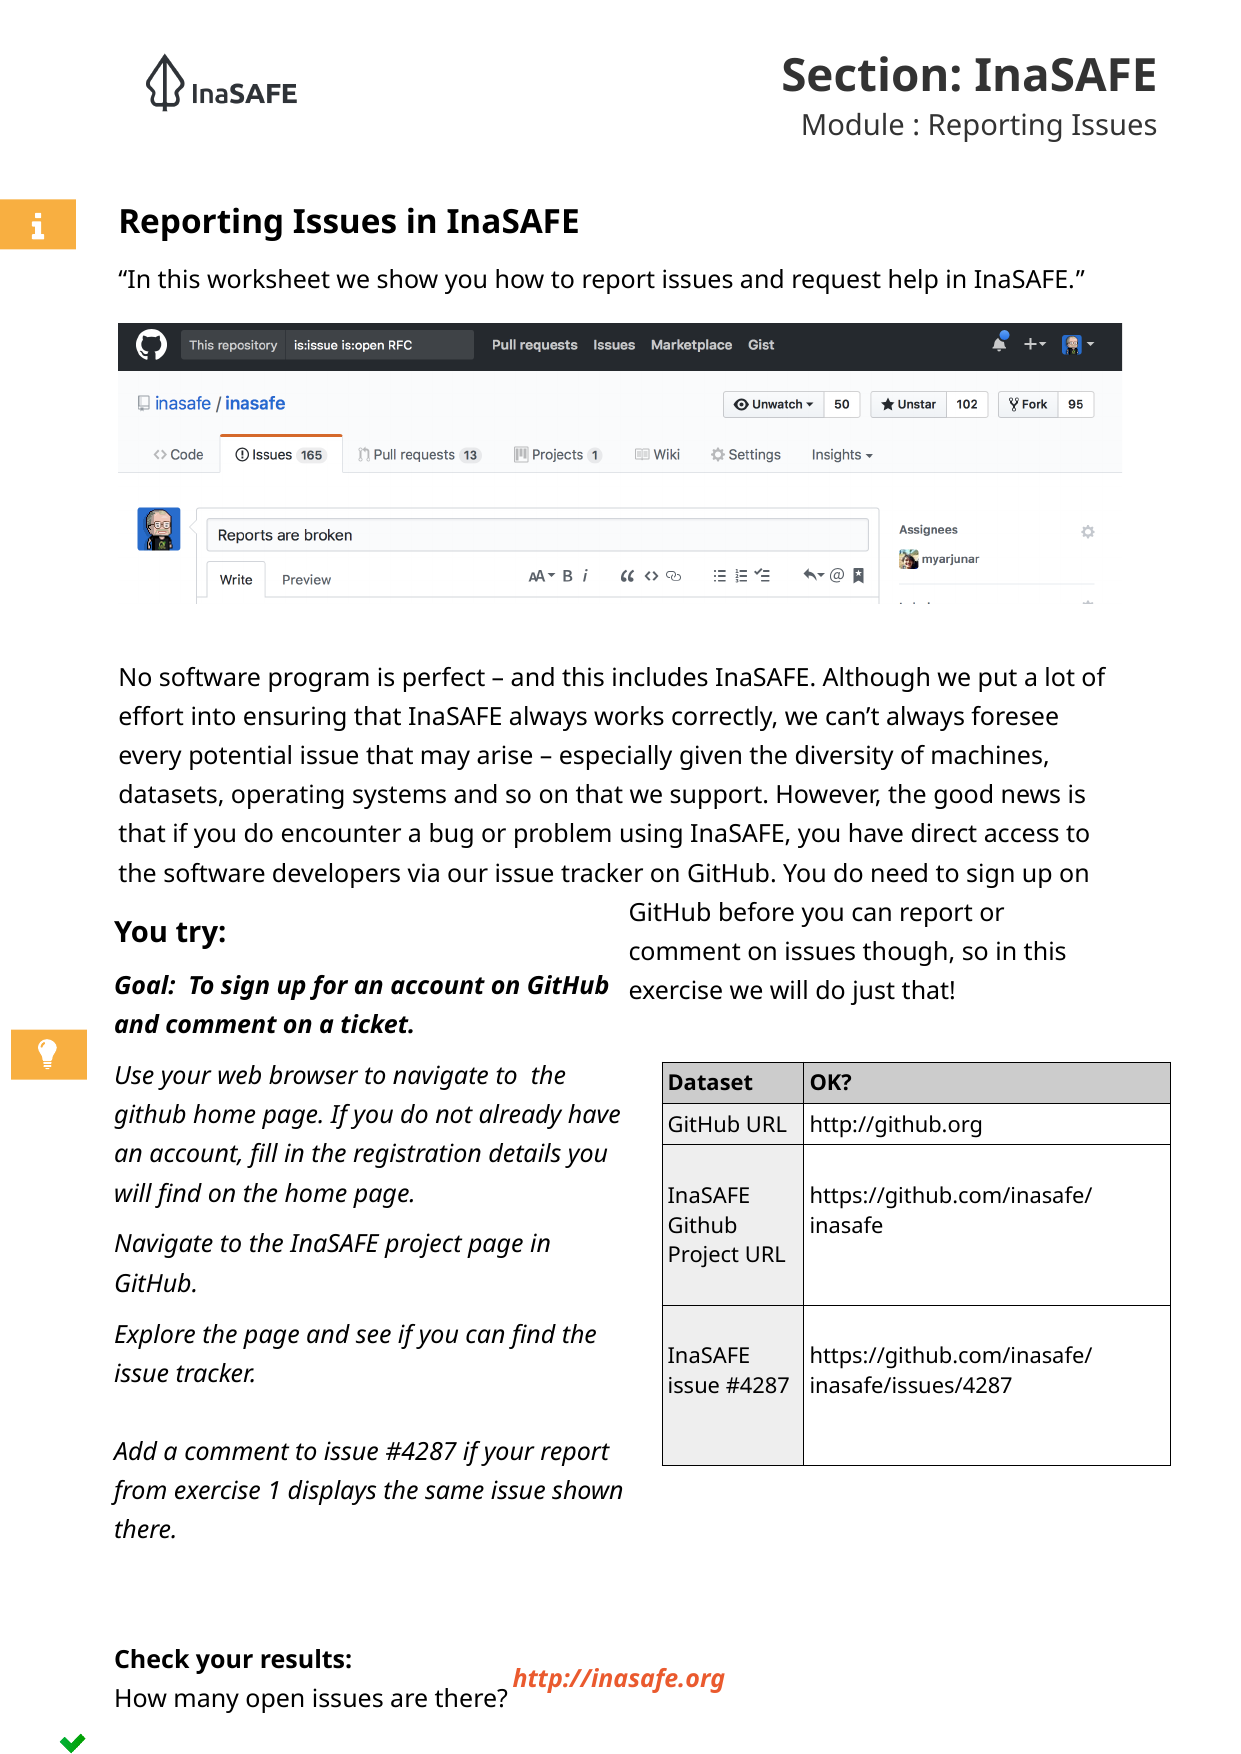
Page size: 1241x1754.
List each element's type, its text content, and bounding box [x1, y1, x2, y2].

table_cell InaSAFE Github Project URL [663, 1145, 803, 1305]
table_cell http://github.org [804, 1104, 1170, 1144]
table_header OK? [804, 1063, 1170, 1103]
table_cell https://github.com/inasafe/inasafe [804, 1145, 1170, 1305]
table_cell InaSAFE issue #4287 [663, 1306, 803, 1465]
text “In this worksheet we show you how to report issues and request help in InaSAFE.” [118, 262, 1122, 296]
table_header Dataset [663, 1063, 803, 1103]
table_cell GitHub URL [663, 1104, 803, 1144]
picture [118, 323, 1123, 604]
text No software program is perfect – and this includes InaSAFE. Although we put a lot of effort into ensuring that InaSAFE always works correctly, we can’t always foresee every potential issue that may arise – especially given the diversity of machines, datasets, operating systems and so on that we support. However, the good news is that if you do encounter a bug or problem using InaSAFE, you have direct access to the software developers via our issue tracker on GitHub. You do need to sign up on GitHub before you can report or comment on issues though, so in this exercise we will do just that! [118, 659, 1122, 1007]
subtitle Reporting Issues in InaSAFE [118, 198, 1122, 243]
table_cell https://github.com/inasafe/inasafe/issues/4287 [804, 1306, 1170, 1465]
picture [126, 35, 322, 131]
